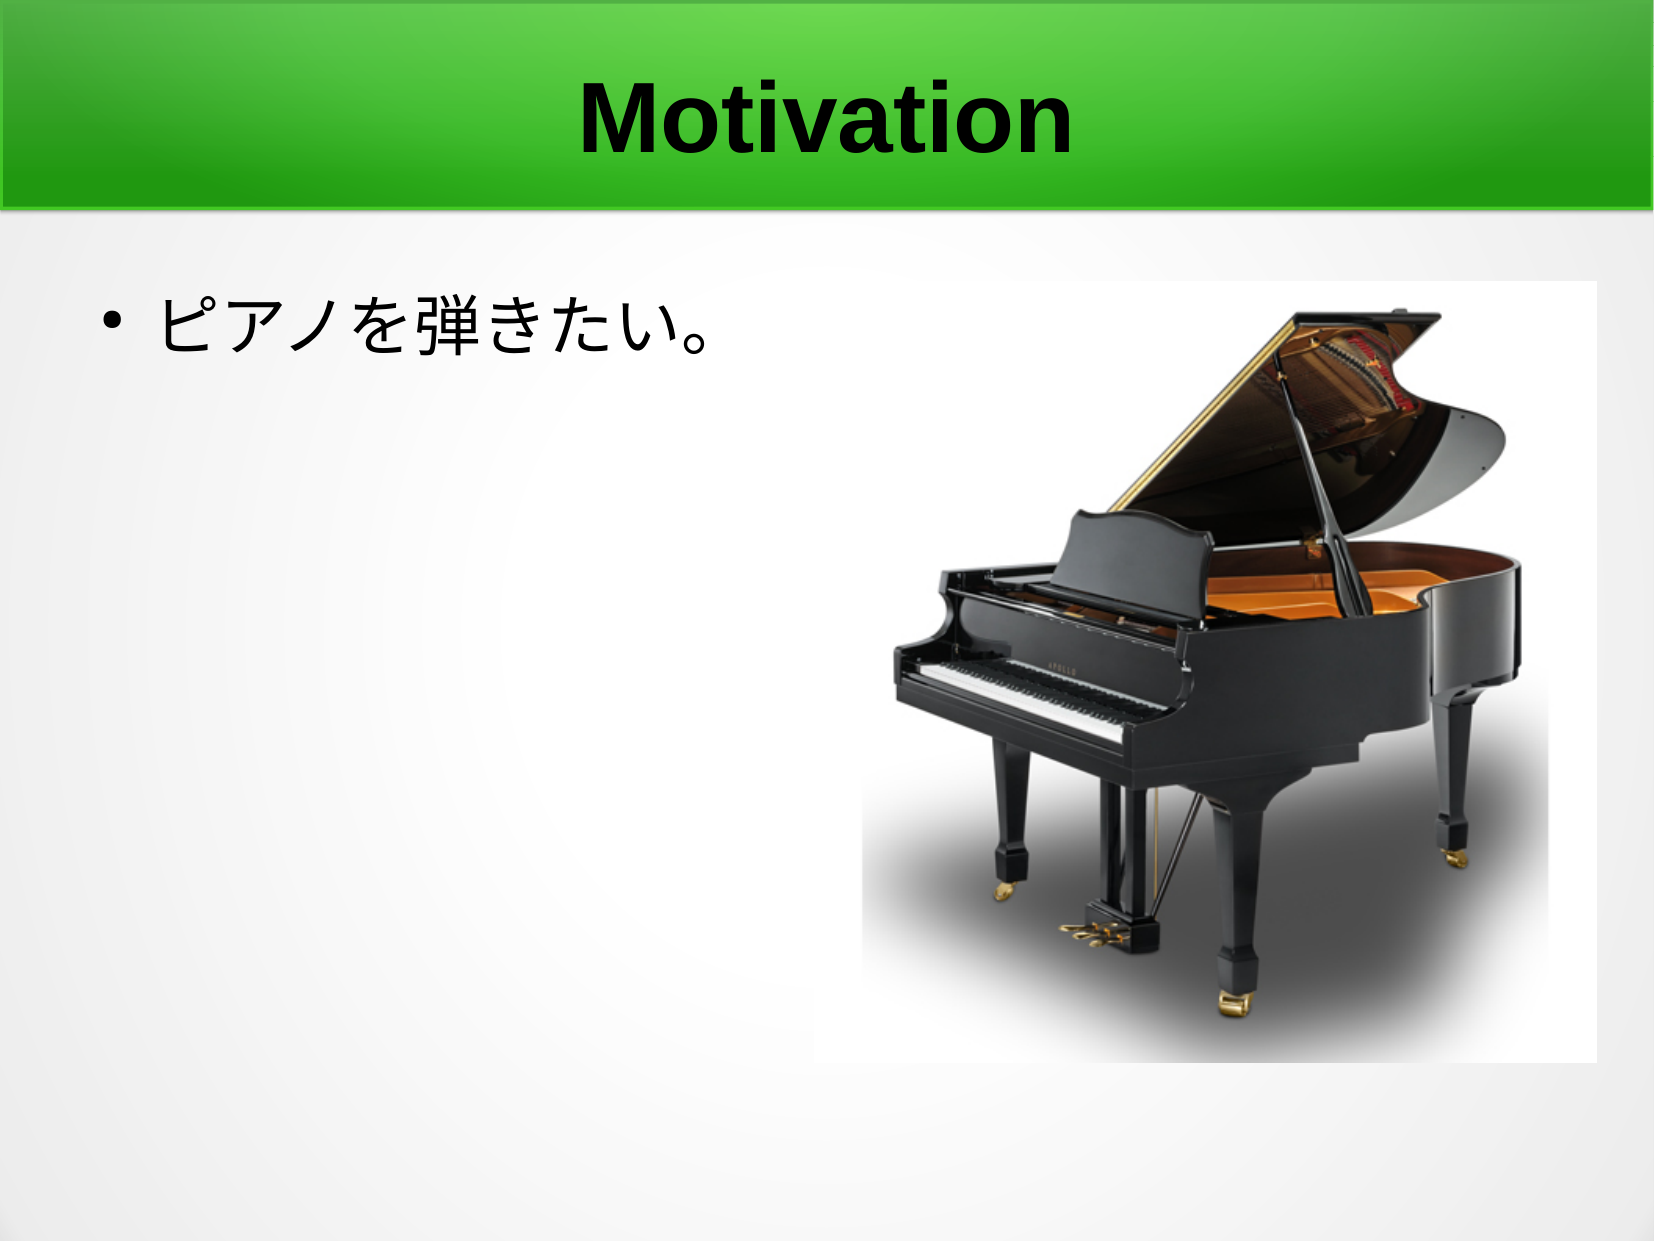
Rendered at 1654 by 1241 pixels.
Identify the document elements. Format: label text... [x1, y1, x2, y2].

picture [814, 281, 1597, 1063]
list ピアノを弾きたい。 [82, 272, 1571, 993]
title Motivation [82, 47, 1571, 189]
